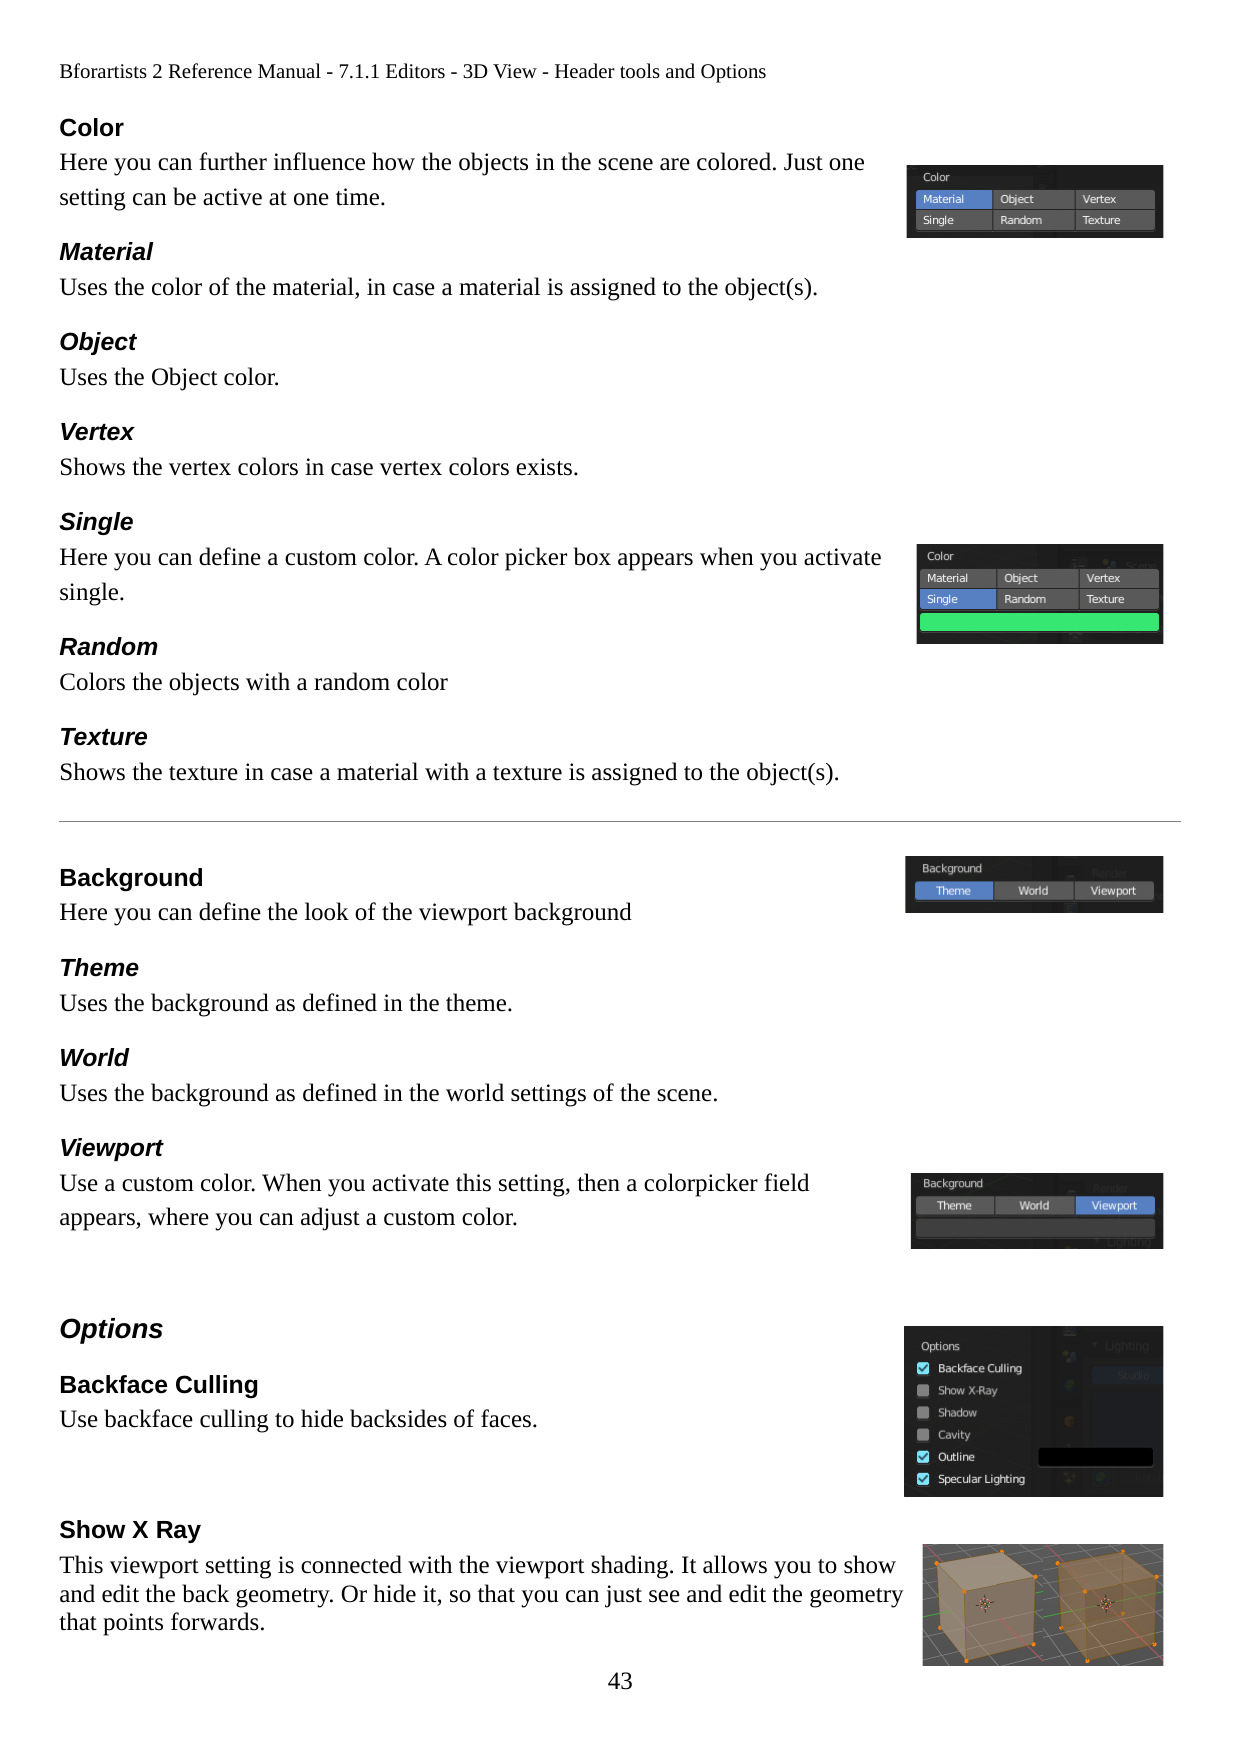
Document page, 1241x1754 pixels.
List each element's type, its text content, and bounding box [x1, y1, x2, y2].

subtitle Color [59, 113, 1181, 141]
text Shows the vertex colors in case vertex colors exists. [59, 452, 1181, 481]
subtitle Single [59, 507, 1181, 536]
text Use backface culling to hide backsides of faces. [59, 1404, 904, 1433]
picture [922, 1544, 1164, 1666]
subtitle [1164, 1370, 1181, 1398]
subtitle Options [59, 1313, 1181, 1345]
text This viewport setting is connected with the viewport shading. It allows you to show and edit the back geometry. Or hide it, so that you can just see and edit the geometry that points forwards. [59, 1550, 922, 1636]
subtitle Object [59, 327, 1181, 356]
picture [905, 856, 1164, 913]
subtitle Texture [59, 722, 1181, 751]
subtitle Show X Ray [59, 1515, 1181, 1544]
text Uses the background as defined in the world settings of the scene. [59, 1078, 1181, 1106]
picture [916, 544, 1164, 644]
subtitle [1164, 863, 1181, 891]
subtitle Viewport [59, 1133, 1181, 1162]
subtitle Random [59, 632, 1181, 661]
picture [906, 165, 1164, 238]
text Uses the color of the material, in case a material is assigned to the object(s). [59, 272, 1181, 301]
text Here you can define the look of the viewport background [59, 897, 1181, 926]
subtitle Vertex [59, 417, 1181, 446]
subtitle World [59, 1043, 1181, 1071]
text Here you can further influence how the objects in the scene are colored. Just one setting can be active at one time. [59, 147, 1181, 211]
text Uses the background as defined in the theme. [59, 988, 1181, 1016]
text Colors the objects with a random color [59, 667, 1181, 696]
subtitle Material [59, 237, 1181, 266]
picture [910, 1173, 1164, 1249]
subtitle Backface Culling [59, 1370, 904, 1398]
text Uses the Object color. [59, 362, 1181, 391]
text Shows the texture in case a material with a texture is assigned to the object(s). [59, 757, 1181, 786]
subtitle Theme [59, 953, 1181, 981]
text Here you can define a custom color. A color picker box appears when you activate single. [59, 542, 1181, 606]
subtitle Background [59, 863, 905, 891]
picture [904, 1326, 1164, 1497]
text Use a custom color. When you activate this setting, then a colorpicker field appears, where you can adjust a custom color. [59, 1168, 1181, 1231]
